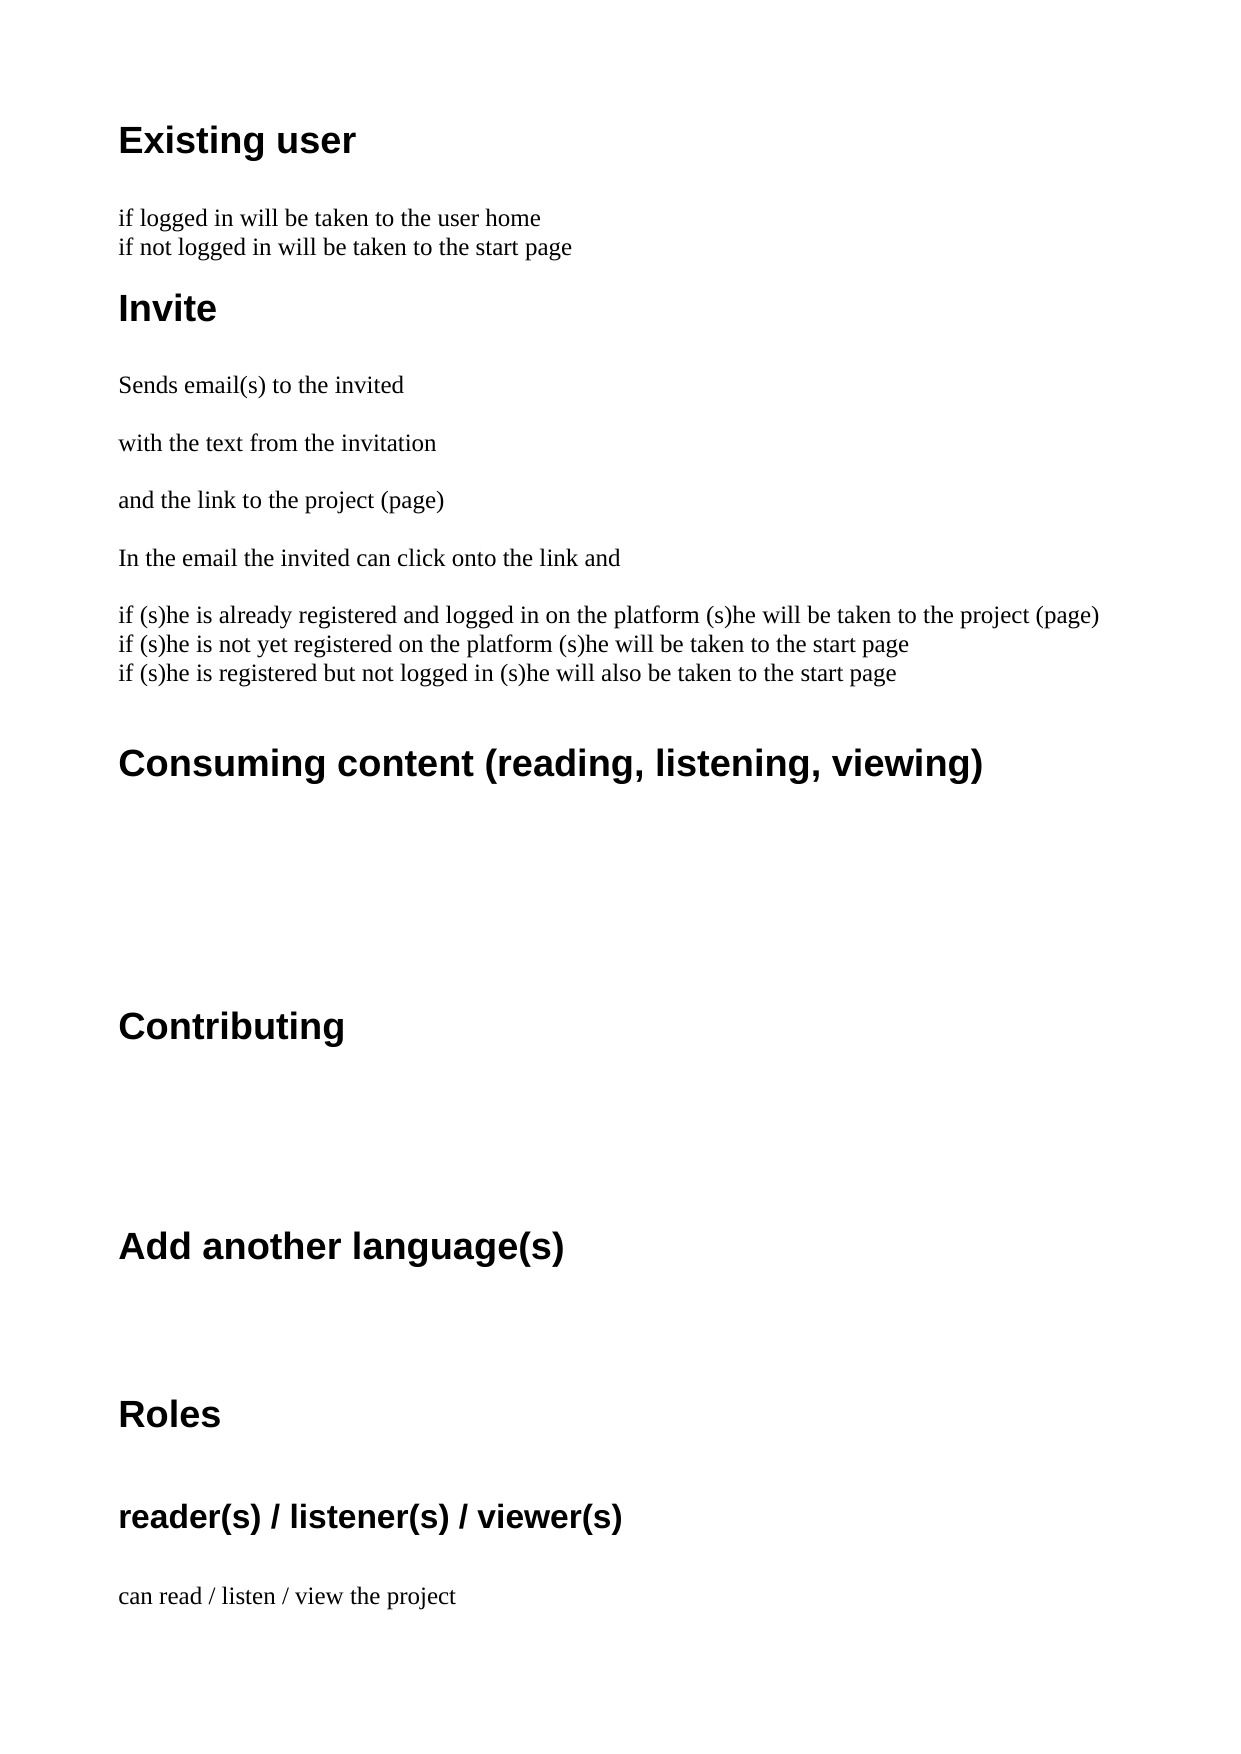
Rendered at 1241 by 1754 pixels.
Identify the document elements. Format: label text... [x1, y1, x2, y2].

text if (s)he is registered but not logged in (s)he will also be taken to the start page [118, 658, 1122, 687]
text if (s)he is already registered and logged in on the platform (s)he will be taken to the project (page) [118, 600, 1122, 629]
subtitle Add another language(s) [118, 1180, 1122, 1268]
text if logged in will be taken to the user home [118, 203, 1122, 232]
text In the email the invited can click onto the link and [118, 543, 1122, 572]
subtitle Consuming content (reading, listening, viewing) [118, 740, 1122, 871]
subtitle Invite [118, 286, 1122, 329]
text with the text from the invitation [118, 428, 1122, 457]
subtitle Roles [118, 1391, 1122, 1435]
text can read / listen / view the project [118, 1548, 1122, 1610]
subtitle reader(s) / listener(s) / viewer(s) [118, 1497, 1122, 1536]
text Sends email(s) to the invited [118, 370, 1122, 399]
text if (s)he is not yet registered on the platform (s)he will be taken to the start page [118, 629, 1122, 658]
subtitle Contributing [118, 1004, 1122, 1048]
text and the link to the project (page) [118, 485, 1122, 514]
text if not logged in will be taken to the start page [118, 232, 1122, 261]
subtitle Existing user [118, 118, 1122, 162]
